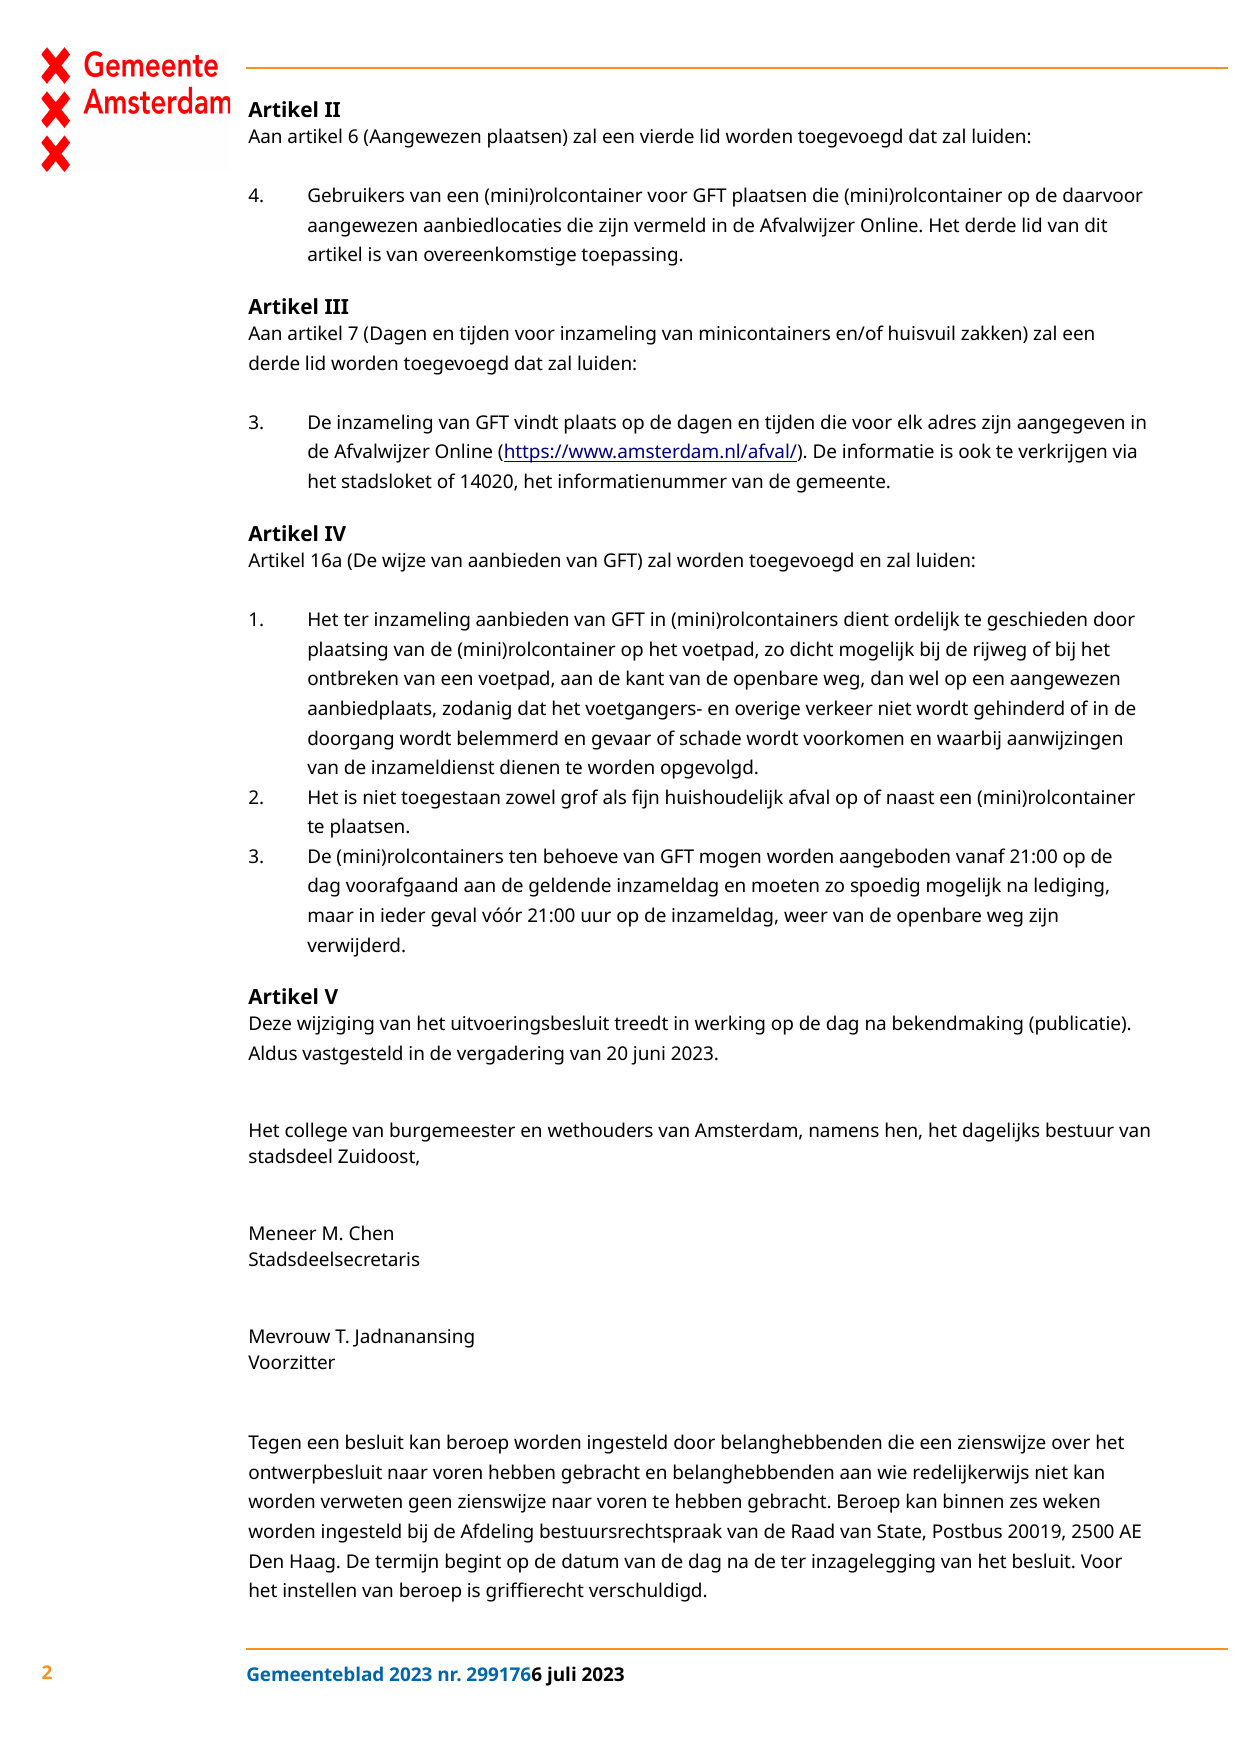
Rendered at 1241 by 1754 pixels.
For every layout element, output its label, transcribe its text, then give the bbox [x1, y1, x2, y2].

text Tegen een besluit kan beroep worden ingesteld door belanghebbenden die een zienswijze over het ontwerpbesluit naar voren hebben gebracht en belanghebbenden aan wie redelijkerwijs niet kan worden verweten geen zienswijze naar voren te hebben gebracht. Beroep kan binnen zes weken worden ingesteld bij de Afdeling bestuursrechtspraak van de Raad van State, Postbus 20019, 2500 AE Den Haag. De termijn begint op de datum van de dag na de ter inzagelegging van het besluit. Voor het instellen van beroep is griffierecht verschuldigd. [248, 1429, 1152, 1603]
text Artikel 16a (De wijze van aanbieden van GFT) zal worden toegevoegd en zal luiden: [248, 547, 1152, 573]
text Meneer M. Chen [248, 1220, 1152, 1246]
text Mevrouw T. Jadnanansing [248, 1323, 1152, 1349]
text Deze wijziging van het uitvoeringsbesluit treedt in werking op de dag na bekendmaking (publicatie). [248, 1011, 1152, 1036]
list Het ter inzameling aanbieden van GFT in (mini)rolcontainers dient ordelijk te geschieden door plaatsing van de (mini)rolcontainer op het voetpad, zo dicht mogelijk bij de rijweg of bij het ontbreken van een voetpad, aan de kant van de openbare weg, dan wel op een aangewezen aanbiedplaats, zodanig dat het voetgangers- en overige verkeer niet wordt gehinderd of in de doorgang wordt belemmerd en gevaar of schade wordt voorkomen en waarbij aanwijzingen van de inzameldienst dienen te worden opgevolgd. [248, 606, 1152, 780]
text Aan artikel 7 (Dagen en tijden voor inzameling van minicontainers en/of huisvuil zakken) zal een derde lid worden toegevoegd dat zal luiden: [248, 320, 1152, 376]
picture [41, 47, 231, 172]
text Artikel V [248, 982, 1152, 1011]
list Gebruikers van een (mini)rolcontainer voor GFT plaatsen die (mini)rolcontainer op de daarvoor aangewezen aanbiedlocaties die zijn vermeld in de Afvalwijzer Online. Het derde lid van dit artikel is van overeenkomstige toepassing. [248, 182, 1152, 267]
text Stadsdeelsecretaris [248, 1246, 1152, 1272]
list Het is niet toegestaan zowel grof als fijn huishoudelijk afval op of naast een (mini)rolcontainer te plaatsen. [248, 784, 1152, 839]
text Artikel IV [248, 519, 1152, 547]
text Het college van burgemeester en wethouders van Amsterdam, namens hen, het dagelijks bestuur van stadsdeel Zuidoost, [248, 1117, 1152, 1169]
text Artikel III [248, 292, 1152, 320]
text Aan artikel 6 (Aangewezen plaatsen) zal een vierde lid worden toegevoegd dat zal luiden: [248, 123, 1152, 149]
text Artikel II [248, 95, 1152, 123]
text Aldus vastgesteld in de vergadering van 20 juni 2023. [248, 1040, 1152, 1066]
list De inzameling van GFT vindt plaats op de dagen en tijden die voor elk adres zijn aangegeven in de Afvalwijzer Online (https://www.amsterdam.nl/afval/). De informatie is ook te verkrijgen via het stadsloket of 14020, het informatienummer van de gemeente. [248, 409, 1152, 494]
list De (mini)rolcontainers ten behoeve van GFT mogen worden aangeboden vanaf 21:00 op de dag voorafgaand aan de geldende inzameldag en moeten zo spoedig mogelijk na lediging, maar in ieder geval vóór 21:00 uur op de inzameldag, weer van de openbare weg zijn verwijderd. [248, 843, 1152, 957]
text Voorzitter [248, 1349, 1152, 1375]
